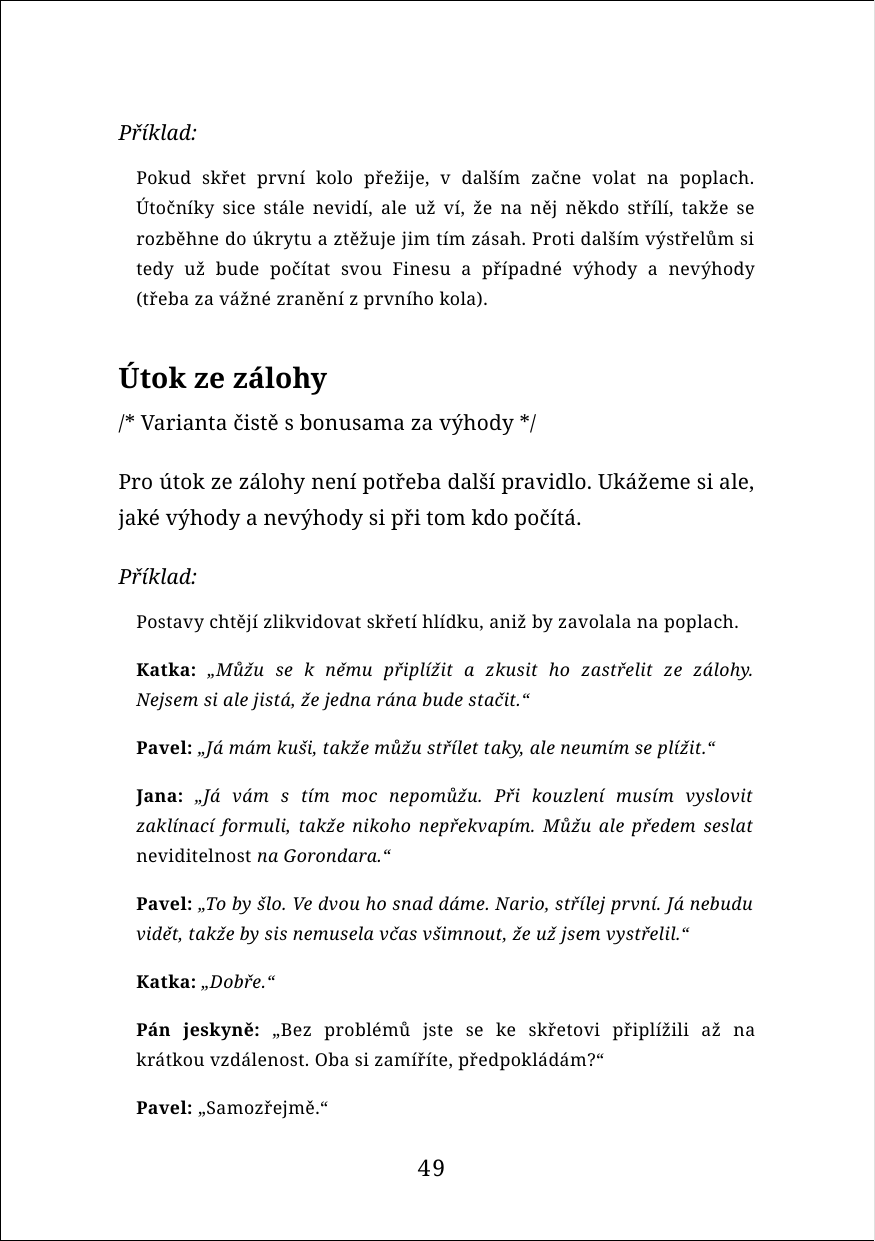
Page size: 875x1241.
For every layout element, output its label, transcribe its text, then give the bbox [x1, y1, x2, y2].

text Pavel: „Samozřejmě.“ [136, 1096, 756, 1120]
text Katka: „Dobře.“ [136, 969, 756, 994]
text Pán jeskyně: „Bez problémů jste se ke skřetovi připlížili až na krátkou vzdálenost. Oba si zamíříte, předpokládám?“ [136, 1017, 756, 1072]
text Postavy chtějí zlikvidovat skřetí hlídku, aniž by zavolala na poplach. [136, 609, 756, 633]
text Pokud skřet první kolo přežije, v dalším začne volat na poplach. Útočníky sice stále nevidí, ale už ví, že na něj někdo střílí, takže se rozběhne do úkrytu a ztěžuje jim tím zásah. Proti dalším výstřelům si tedy už bude počítat svou Finesu a případné výhody a nevýhody (třeba za vážné zranění z prvního kola). [136, 166, 756, 311]
text Příklad: [118, 118, 756, 147]
text Katka: „Můžu se k němu připlížit a zkusit ho zastřelit ze zálohy. Nejsem si ale jistá, že jedna rána bude stačit.“ [136, 657, 756, 711]
subtitle Útok ze zálohy [118, 358, 756, 396]
text /* Varianta čistě s bonusama za výhody */ [118, 408, 756, 436]
text Pavel: „Já mám kuši, takže můžu střílet taky, ale neumím se plížit.“ [136, 735, 756, 759]
text Pavel: „To by šlo. Ve dvou ho snad dáme. Nario, střílej první. Já nebudu vidět, takže by sis nemusela včas všimnout, že už jsem vystřelil.“ [136, 891, 756, 946]
text Příklad: [118, 562, 756, 590]
text Jana: „Já vám s tím moc nepomůžu. Při kouzlení musím vyslovit zaklínací formuli, takže nikoho nepřekvapím. Můžu ale předem seslat neviditelnost na Gorondara.“ [136, 783, 756, 868]
text Pro útok ze zálohy není potřeba další pravidlo. Ukážeme si ale, jaké výhody a nevýhody si při tom kdo počítá. [118, 467, 756, 531]
